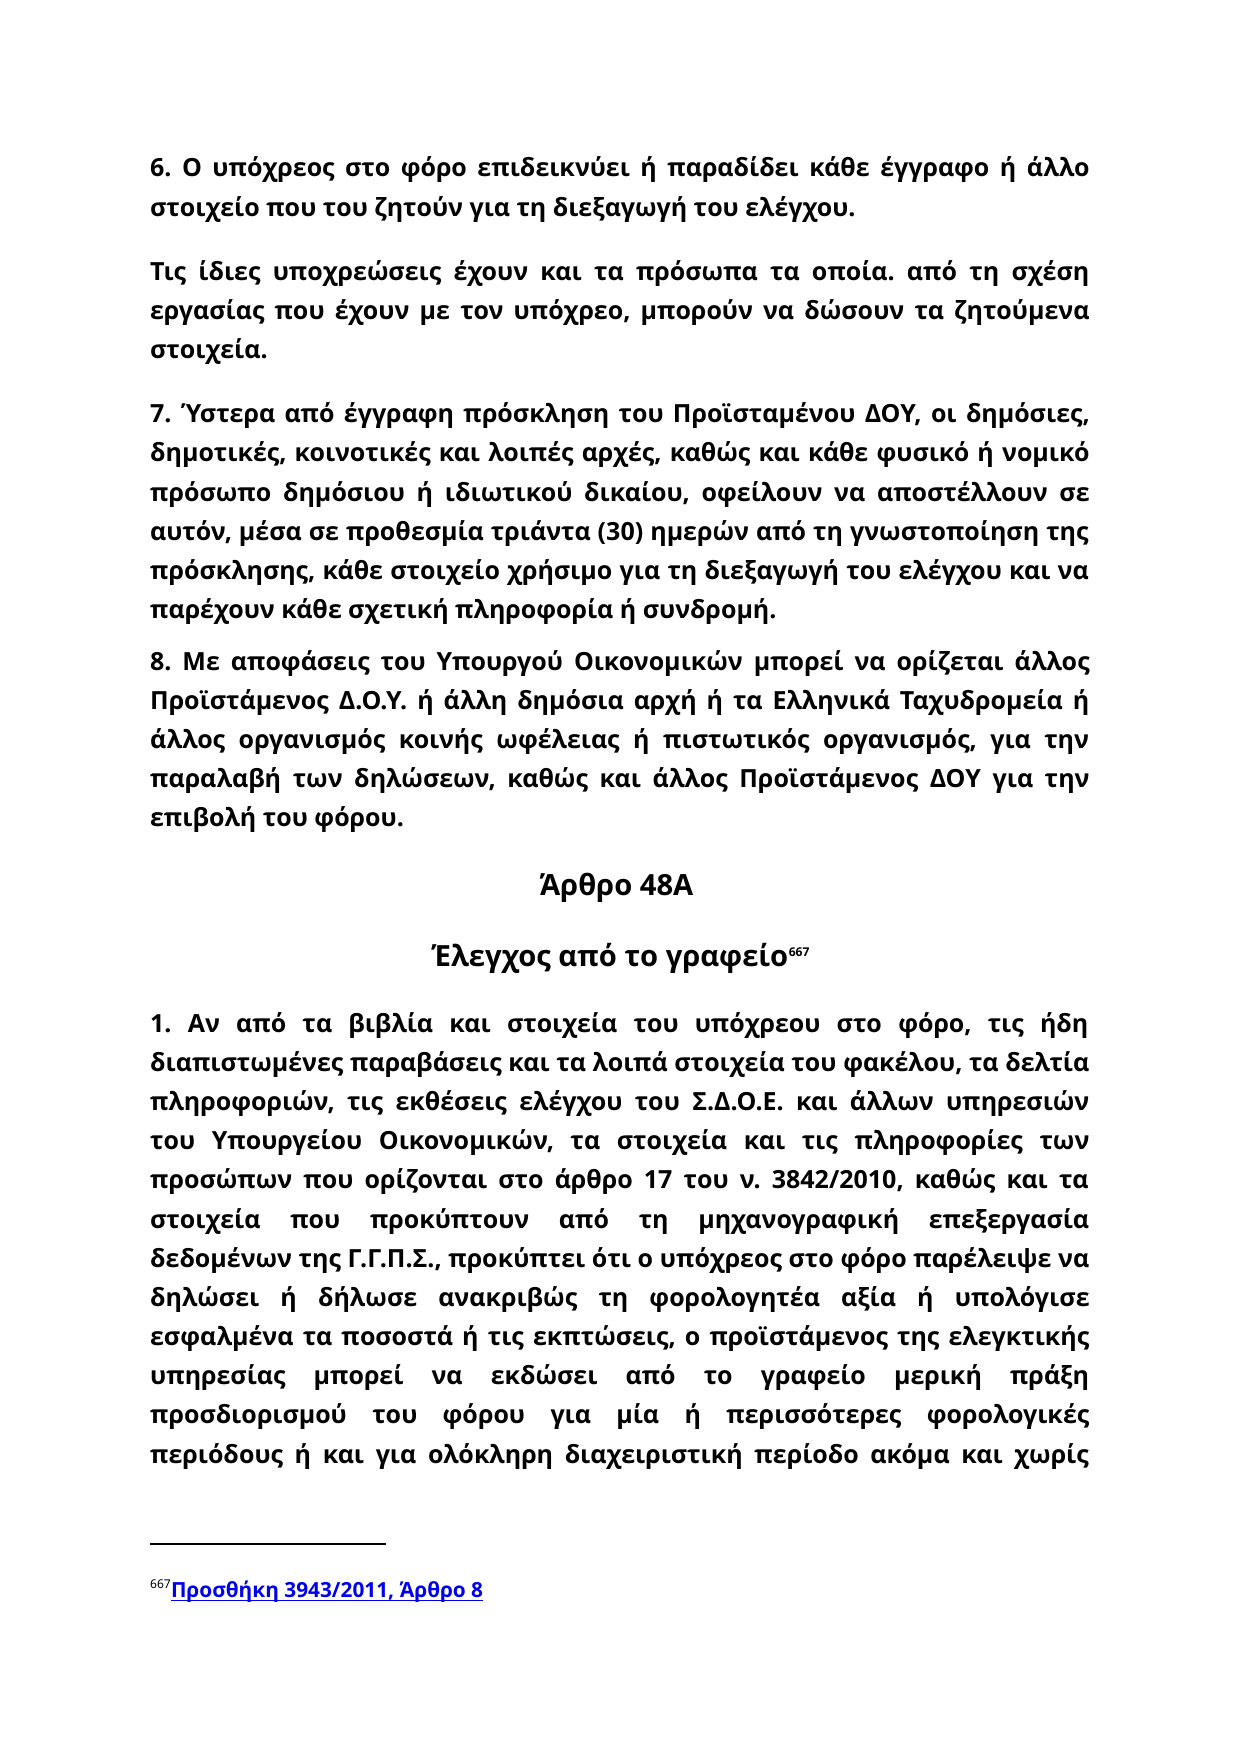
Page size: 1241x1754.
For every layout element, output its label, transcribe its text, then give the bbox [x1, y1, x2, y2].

text 6. Ο υπόχρεος στο φόρο επιδεικνύει ή παραδίδει κάθε έγγραφο ή άλλο στοιχείο που του ζητούν για τη διεξαγωγή του ελέγχου. [150, 150, 1090, 223]
text Τις ίδιες υποχρεώσεις έχουν και τα πρόσωπα τα οποία. από τη σχέση εργασίας που έχουν με τον υπόχρεο, μπορούν να δώσουν τα ζητούμενα στοιχεία. [150, 253, 1090, 366]
subtitle Έλεγχος από το γραφείο [150, 935, 1090, 974]
text Προσθήκη 3943/2011, Άρθρο 8 [150, 1576, 1090, 1604]
text 7. Ύστερα από έγγραφη πρόσκληση του Προϊσταμένου ΔΟΥ, οι δημόσιες, δημοτικές, κοινοτικές και λοιπές αρχές, καθώς και κάθε φυσικό ή νομικό πρόσωπο δημόσιου ή ιδιωτικού δικαίου, οφείλουν να αποστέλλουν σε αυτόν, μέσα σε προθεσμία τριάντα (30) ημερών από τη γνωστοποίηση της πρόσκλησης, κάθε στοιχείο χρήσιμο για τη διεξαγωγή του ελέγχου και να παρέχουν κάθε σχετική πληροφορία ή συνδρομή. [150, 396, 1090, 626]
text 8. Με αποφάσεις του Υπουργού Οικονομικών μπορεί να ορίζεται άλλος Προϊστάμενος Δ.Ο.Υ. ή άλλη δημόσια αρχή ή τα Ελληνικά Ταχυδρομεία ή άλλος οργανισμός κοινής ωφέλειας ή πιστωτικός οργανισμός, για την παραλαβή των δηλώσεων, καθώς και άλλος Προϊστάμενος ΔΟΥ για την επιβολή του φόρου. [150, 643, 1090, 834]
text 1. Αν από τα βιβλία και στοιχεία του υπόχρεου στο φόρο, τις ήδη διαπιστωμένες παραβάσεις και τα λοιπά στοιχεία του φακέλου, τα δελτία πληροφοριών, τις εκθέσεις ελέγχου του Σ.Δ.Ο.Ε. και άλλων υπηρεσιών του Υπουργείου Οικονομικών, τα στοιχεία και τις πληροφορίες των προσώπων που ορίζονται στο άρθρο 17 του ν. 3842/2010, καθώς και τα στοιχεία που προκύπτουν από τη μηχανογραφική επεξεργασία δεδομένων της Γ.Γ.Π.Σ., προκύπτει ότι ο υπόχρεος στο φόρο παρέλειψε να δηλώσει ή δήλωσε ανακριβώς τη φορολογητέα αξία ή υπολόγισε εσφαλμένα τα ποσοστά ή τις εκπτώσεις, ο προϊστάμενος της ελεγκτικής υπηρεσίας μπορεί να εκδώσει από το γραφείο μερική πράξη προσδιορισμού του φόρου για μία ή περισσότερες φορολογικές περιόδους ή και για ολόκληρη διαχειριστική περίοδο ακόμα και χωρίς [150, 1005, 1090, 1470]
subtitle Άρθρο 48Α [150, 864, 1090, 904]
